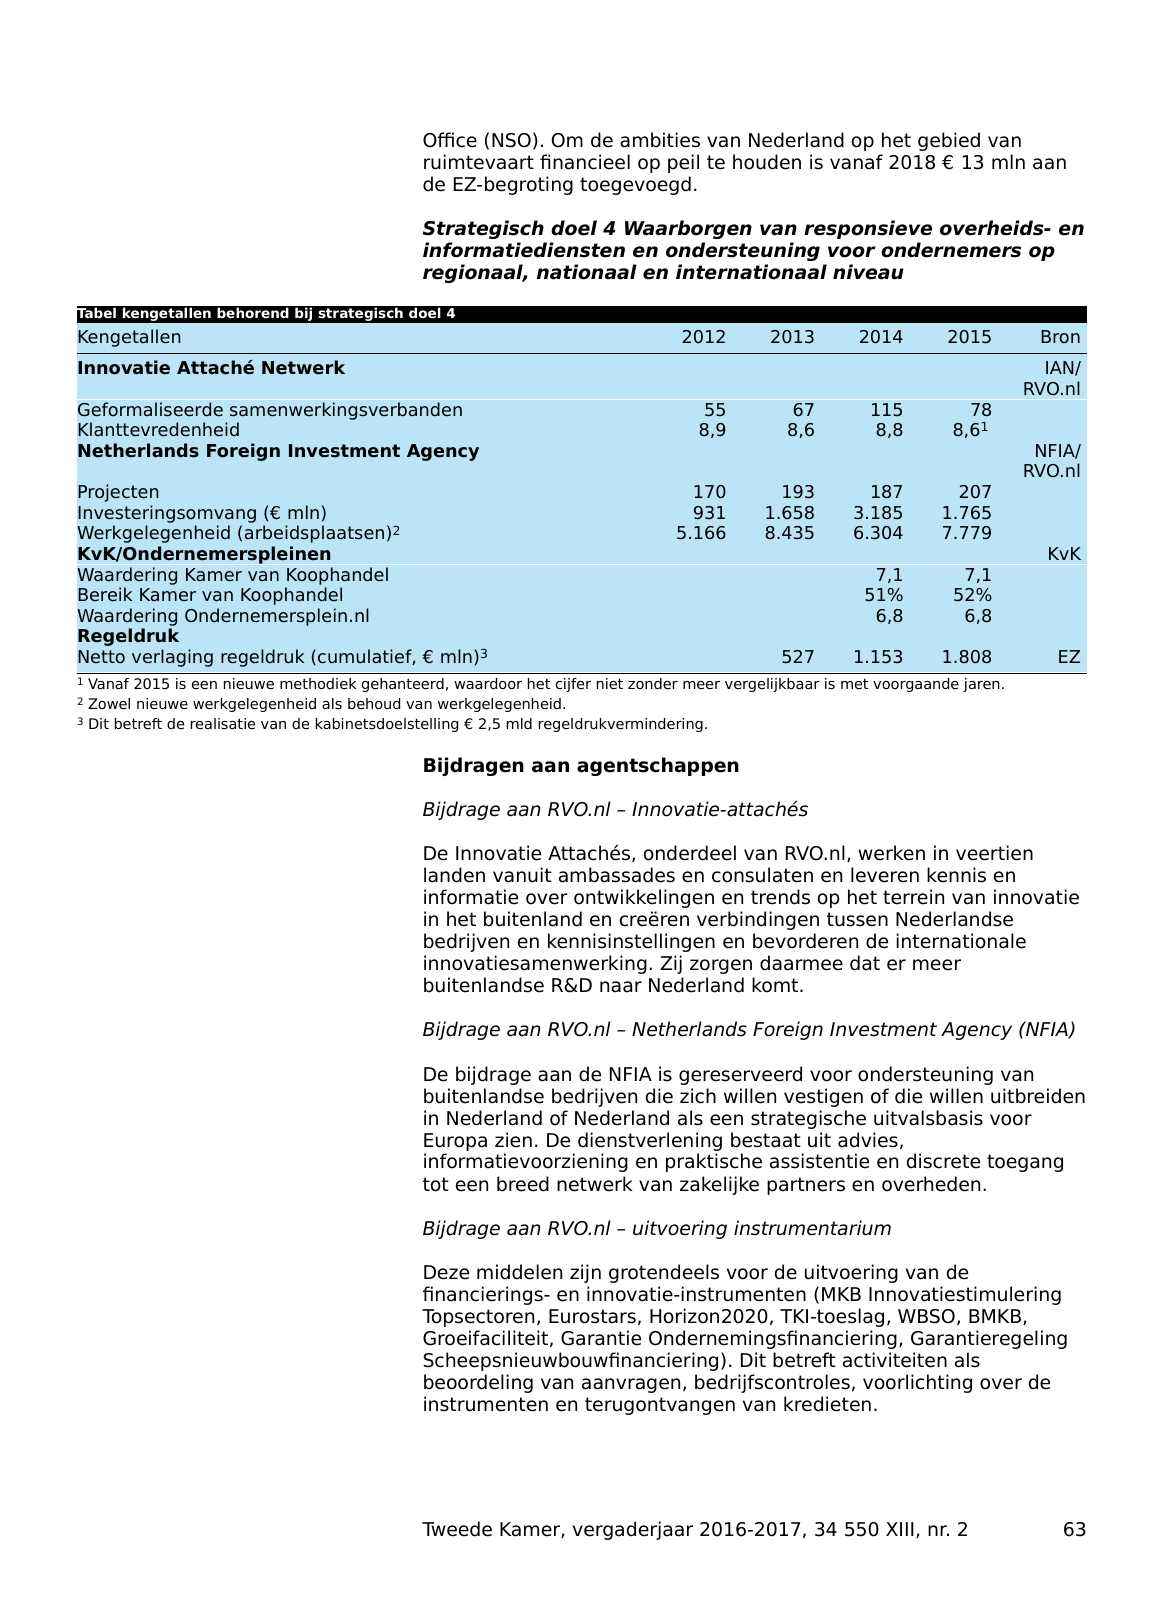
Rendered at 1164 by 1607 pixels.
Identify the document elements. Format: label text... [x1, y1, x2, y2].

table_cell EZ [998, 647, 1087, 672]
table_cell 51% [821, 585, 909, 606]
table_cell 7,1 [909, 565, 998, 585]
table_cell 7,1 [821, 565, 909, 585]
table_cell Klanttevredenheid [77, 420, 644, 441]
table_cell 2012 [644, 323, 732, 353]
table_cell [998, 606, 1087, 626]
table_header Tabel kengetallen behorend bij strategisch doel 4 [77, 306, 1087, 322]
table_cell [998, 585, 1087, 606]
table_cell [732, 354, 821, 399]
table_cell KvK/Ondernemerspleinen [77, 544, 644, 564]
table_cell 8,61 [909, 420, 998, 441]
table_cell 2014 [821, 323, 909, 353]
table_cell [998, 626, 1087, 647]
subtitle Bijdrage aan RVO.nl – uitvoering instrumentarium [422, 1218, 1087, 1239]
table_cell [644, 441, 732, 482]
table_cell Kengetallen [77, 323, 644, 353]
table_cell 8,6 [732, 420, 821, 441]
table_cell [732, 606, 821, 626]
table_cell NFIA/RVO.nl [998, 441, 1087, 482]
text Deze middelen zijn grotendeels voor de uitvoering van de financierings- en innovatie-instrumenten (MKB Innovatiestimulering Topsectoren, Eurostars, Horizon2020, TKI-toeslag, WBSO, BMKB, Groeifaciliteit, Garantie Ondernemingsfinanciering, Garantieregeling Scheepsnieuwbouwfinanciering). Dit betreft activiteiten als beoordeling van aanvragen, bedrijfscontroles, voorlichting over de instrumenten en terugontvangen van kredieten. [422, 1262, 1087, 1416]
table_cell Geformaliseerde samenwerkingsverbanden [77, 400, 644, 420]
table_cell Netto verlaging regeldruk (cumulatief, € mln)3 [77, 647, 644, 672]
table_cell [909, 441, 998, 482]
table_cell 1.658 [732, 503, 821, 523]
table_cell [732, 626, 821, 647]
table_cell [644, 606, 732, 626]
table_cell 931 [644, 503, 732, 523]
table_cell [644, 565, 732, 585]
table_cell [732, 441, 821, 482]
table_cell Investeringsomvang (€ mln) [77, 503, 644, 523]
table_cell 2013 [732, 323, 821, 353]
table_cell Werkgelegenheid (arbeidsplaatsen)2 [77, 523, 644, 544]
table_cell [821, 441, 909, 482]
table_cell 3.185 [821, 503, 909, 523]
table_cell [732, 565, 821, 585]
table_cell 55 [644, 400, 732, 420]
table_cell KvK [998, 544, 1087, 564]
table_cell 1.765 [909, 503, 998, 523]
table_cell 52% [909, 585, 998, 606]
table_cell [644, 585, 732, 606]
table_cell [998, 482, 1087, 503]
subtitle Bijdragen aan agentschappen [422, 755, 1087, 777]
table_cell [998, 565, 1087, 585]
table_cell [644, 647, 732, 672]
table_cell 67 [732, 400, 821, 420]
table_cell 6.304 [821, 523, 909, 544]
text Office (NSO). Om de ambities van Nederland op het gebied van ruimtevaart financieel op peil te houden is vanaf 2018 € 13 mln aan de EZ-begroting toegevoegd. [422, 130, 1087, 196]
subtitle Bijdrage aan RVO.nl – Innovatie-attachés [422, 799, 1087, 821]
table_cell Innovatie Attaché Netwerk [77, 354, 644, 399]
table_cell IAN/RVO.nl [998, 354, 1087, 399]
table_cell 5.166 [644, 523, 732, 544]
table_cell [998, 503, 1087, 523]
subtitle Strategisch doel 4 Waarborgen van responsieve overheids- en informatiediensten en ondersteuning voor ondernemers op regionaal, nationaal en internationaal niveau [422, 218, 1087, 284]
table_cell [909, 354, 998, 399]
table_cell Waardering Kamer van Koophandel [77, 565, 644, 585]
table_cell Netherlands Foreign Investment Agency [77, 441, 644, 482]
table_cell 8.435 [732, 523, 821, 544]
table_cell 78 [909, 400, 998, 420]
table_cell [909, 544, 998, 564]
table_cell 6,8 [821, 606, 909, 626]
text De bijdrage aan de NFIA is gereserveerd voor ondersteuning van buitenlandse bedrijven die zich willen vestigen of die willen uitbreiden in Nederland of Nederland als een strategische uitvalsbasis voor Europa zien. De dienstverlening bestaat uit advies, informatievoorziening en praktische assistentie en discrete toegang tot een breed netwerk van zakelijke partners en overheden. [422, 1063, 1087, 1195]
table_cell 193 [732, 482, 821, 503]
table_cell 1.153 [821, 647, 909, 672]
table_cell 6,8 [909, 606, 998, 626]
table_cell [998, 420, 1087, 441]
table_cell 187 [821, 482, 909, 503]
text De Innovatie Attachés, onderdeel van RVO.nl, werken in veertien landen vanuit ambassades en consulaten en leveren kennis en informatie over ontwikkelingen en trends op het terrein van innovatie in het buitenland en creëren verbindingen tussen Nederlandse bedrijven en kennisinstellingen en bevorderen de internationale innovatiesamenwerking. Zij zorgen daarmee dat er meer buitenlandse R&D naar Nederland komt. [422, 843, 1087, 997]
table_cell 1 Vanaf 2015 is een nieuwe methodiek gehanteerd, waardoor het cijfer niet zonder meer vergelijkbaar is met voorgaande jaren. 2 Zowel nieuwe werkgelegenheid als behoud van werkgelegenheid. 3 Dit betreft de realisatie van de kabinetsdoelstelling € 2,5 mld regeldrukvermindering. [77, 674, 1087, 733]
table_cell [644, 354, 732, 399]
table_cell Regeldruk [77, 626, 644, 647]
table_cell 207 [909, 482, 998, 503]
table_cell [821, 354, 909, 399]
table_cell Waardering Ondernemersplein.nl [77, 606, 644, 626]
table_cell [644, 626, 732, 647]
table_cell 1.808 [909, 647, 998, 672]
table_cell [644, 544, 732, 564]
table_cell 170 [644, 482, 732, 503]
table_cell [998, 523, 1087, 544]
table_cell [732, 585, 821, 606]
table_cell 2015 [909, 323, 998, 353]
table_cell Bereik Kamer van Koophandel [77, 585, 644, 606]
table_cell [821, 544, 909, 564]
table_cell [909, 626, 998, 647]
subtitle Bijdrage aan RVO.nl – Netherlands Foreign Investment Agency (NFIA) [422, 1019, 1087, 1041]
table_cell 115 [821, 400, 909, 420]
table_cell [998, 400, 1087, 420]
table_cell 527 [732, 647, 821, 672]
table_cell 8,9 [644, 420, 732, 441]
table_cell [821, 626, 909, 647]
table_cell 8,8 [821, 420, 909, 441]
table_cell Bron [998, 323, 1087, 353]
table_cell 7.779 [909, 523, 998, 544]
table_cell Projecten [77, 482, 644, 503]
table_cell [732, 544, 821, 564]
